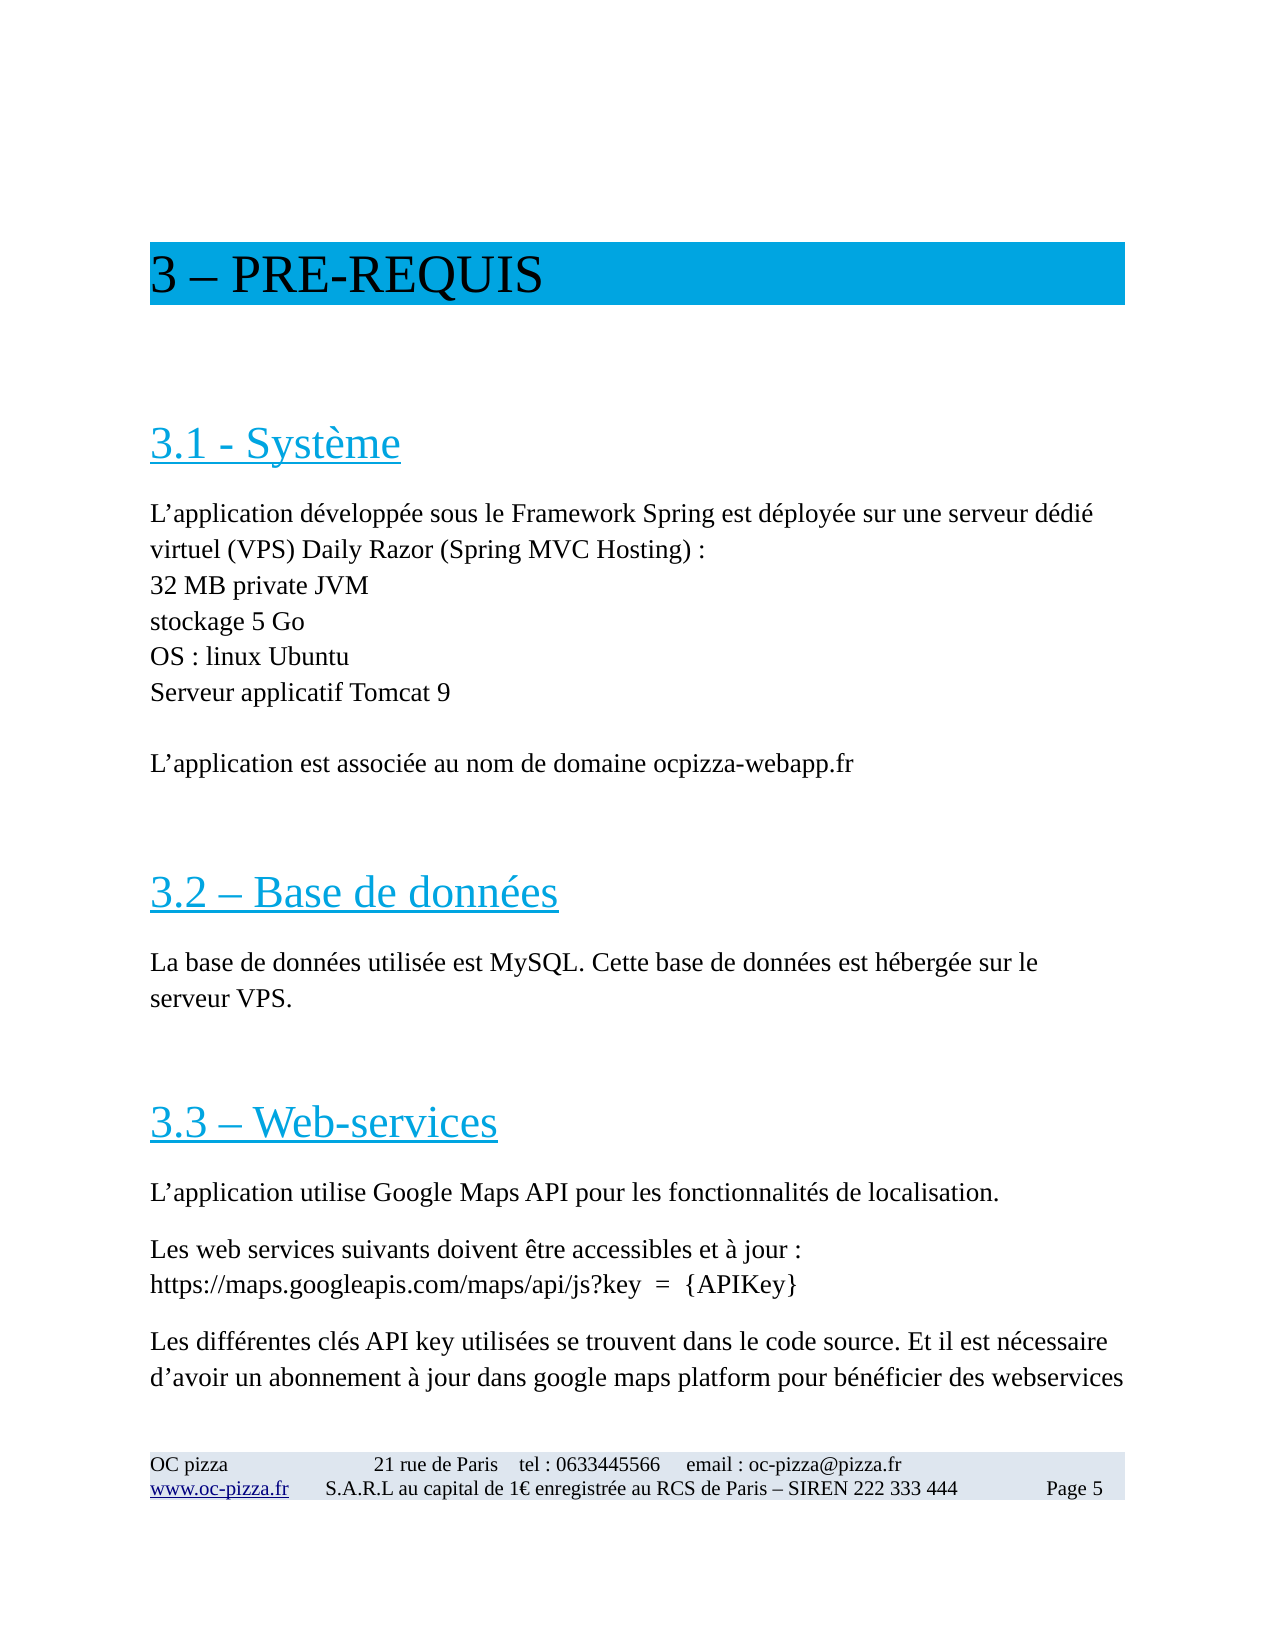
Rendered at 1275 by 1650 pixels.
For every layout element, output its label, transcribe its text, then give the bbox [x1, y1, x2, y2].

text L’application développée sous le Framework Spring est déployée sur une serveur dédié virtuel (VPS) Daily Razor (Spring MVC Hosting) : [150, 497, 1125, 564]
text 3.2 – Base de données [150, 865, 1125, 917]
text Les web services suivants doivent être accessibles et à jour : https://maps.googleapis.com/maps/api/js?key = {APIKey} [150, 1233, 1125, 1300]
text L’application est associée au nom de domaine ocpizza-webapp.fr [150, 748, 1125, 779]
text 3 – PRE-REQUIS [150, 242, 1125, 305]
text 32 MB private JVM [150, 569, 1125, 600]
text stockage 5 Go [150, 605, 1125, 636]
text La base de données utilisée est MySQL. Cette base de données est hébergée sur le serveur VPS. [150, 946, 1125, 1013]
text OS : linux Ubuntu [150, 640, 1125, 672]
text Les différentes clés API key utilisées se trouvent dans le code source. Et il est nécessaire d’avoir un abonnement à jour dans google maps platform pour bénéficier des webservices [150, 1325, 1125, 1392]
text 3.1 - Système [150, 416, 1125, 469]
text L’application utilise Google Maps API pour les fonctionnalités de localisation. [150, 1176, 1125, 1207]
text 3.3 – Web-services [150, 1095, 1125, 1148]
text Serveur applicatif Tomcat 9 [150, 676, 1125, 707]
